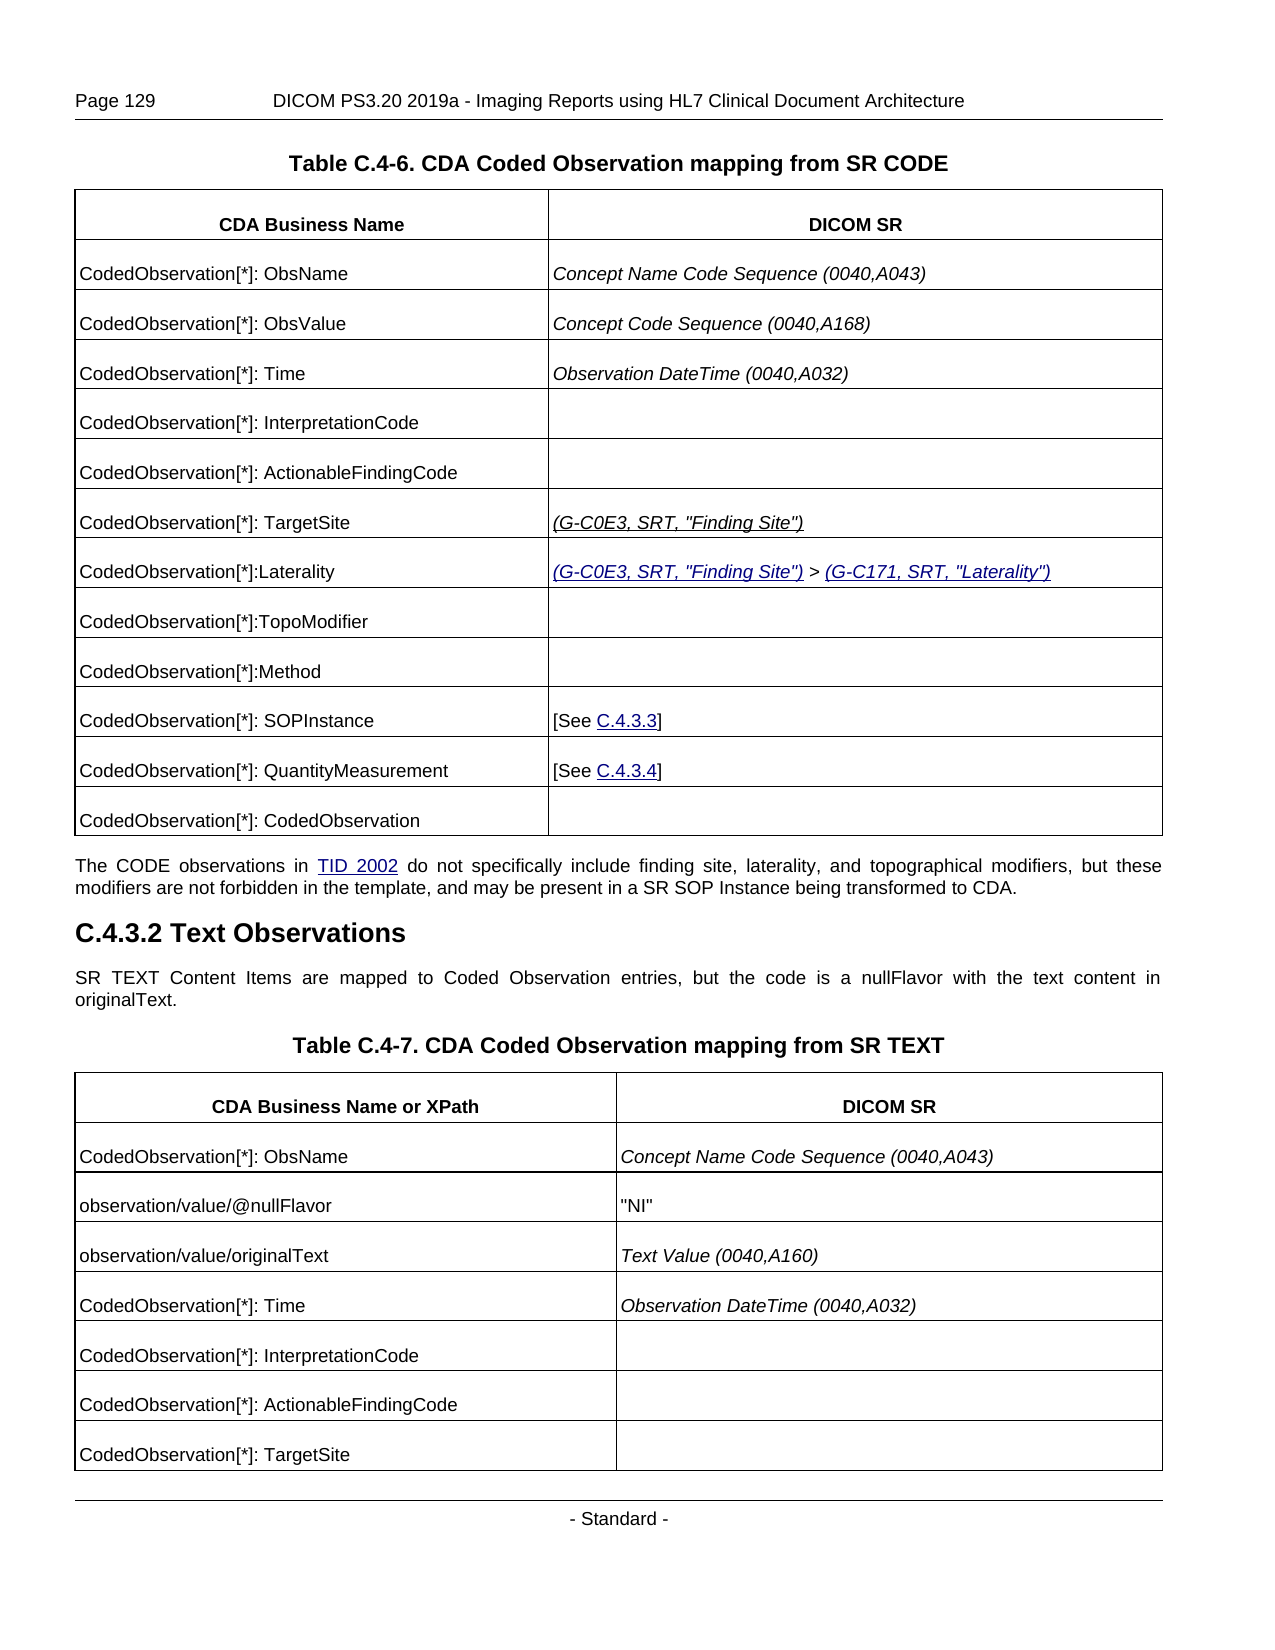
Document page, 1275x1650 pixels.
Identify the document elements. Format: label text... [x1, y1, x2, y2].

text C.4.3.2 Text Observations [75, 917, 1162, 948]
table_cell CodedObservation[*]: TargetSite [76, 489, 548, 537]
table_cell [617, 1321, 1162, 1370]
table_cell [549, 638, 1162, 686]
table_cell CodedObservation[*]: ActionableFindingCode [76, 439, 548, 487]
table_cell [See C.4.3.3] [549, 687, 1162, 736]
table_cell "NI" [617, 1173, 1162, 1221]
table_cell CodedObservation[*]: ObsName [76, 1123, 616, 1171]
table_cell Concept Name Code Sequence (0040,A043) [617, 1123, 1162, 1171]
table_cell [549, 389, 1162, 438]
table_cell (G-C0E3, SRT, "Finding Site") [549, 489, 1162, 537]
table_cell observation/value/@nullFlavor [76, 1173, 616, 1221]
table_cell CodedObservation[*]: ObsName [76, 240, 548, 289]
table_cell [See C.4.3.4] [549, 737, 1162, 786]
text The CODE observations in TID 2002 do not specifically include finding site, laterality, and topographical modifiers, but these modifiers are not forbidden in the template, and may be present in a SR SOP Instance being transformed to CDA. [75, 855, 1162, 898]
table_cell [549, 588, 1162, 637]
table_cell observation/value/originalText [76, 1222, 616, 1271]
table_cell CodedObservation[*]: SOPInstance [76, 687, 548, 736]
table_cell CodedObservation[*]:Method [76, 638, 548, 686]
table_cell CodedObservation[*]: InterpretationCode [76, 1321, 616, 1370]
table_cell [549, 439, 1162, 487]
table_cell CodedObservation[*]: ActionableFindingCode [76, 1371, 616, 1420]
table_cell CodedObservation[*]: QuantityMeasurement [76, 737, 548, 786]
table_cell [617, 1371, 1162, 1420]
table_cell Concept Code Sequence (0040,A168) [549, 290, 1162, 338]
table_header CDA Business Name [76, 190, 548, 239]
table_cell CodedObservation[*]: TargetSite [76, 1421, 616, 1469]
table_cell CodedObservation[*]:Laterality [76, 538, 548, 587]
table_cell Text Value (0040,A160) [617, 1222, 1162, 1271]
table_cell CodedObservation[*]: InterpretationCode [76, 389, 548, 438]
table_cell CodedObservation[*]: Time [76, 340, 548, 388]
table_header DICOM SR [617, 1073, 1162, 1122]
table_cell CodedObservation[*]: CodedObservation [76, 787, 548, 835]
table_header CDA Business Name or XPath [76, 1073, 616, 1122]
table_header DICOM SR [549, 190, 1162, 239]
table_cell (G-C0E3, SRT, "Finding Site") > (G-C171, SRT, "Laterality") [549, 538, 1162, 587]
table_cell CodedObservation[*]: Time [76, 1272, 616, 1320]
table_cell Observation DateTime (0040,A032) [549, 340, 1162, 388]
table_cell CodedObservation[*]: ObsValue [76, 290, 548, 338]
table_cell Concept Name Code Sequence (0040,A043) [549, 240, 1162, 289]
text Table C.4-6. CDA Coded Observation mapping from SR CODE [75, 150, 1162, 176]
text Table C.4-7. CDA Coded Observation mapping from SR TEXT [75, 1033, 1162, 1058]
table_cell CodedObservation[*]:TopoModifier [76, 588, 548, 637]
table_cell Observation DateTime (0040,A032) [617, 1272, 1162, 1320]
table_cell [617, 1421, 1162, 1469]
table_cell [549, 787, 1162, 835]
text SR TEXT Content Items are mapped to Coded Observation entries, but the code is a nullFlavor with the text content in originalText. [75, 967, 1162, 1010]
